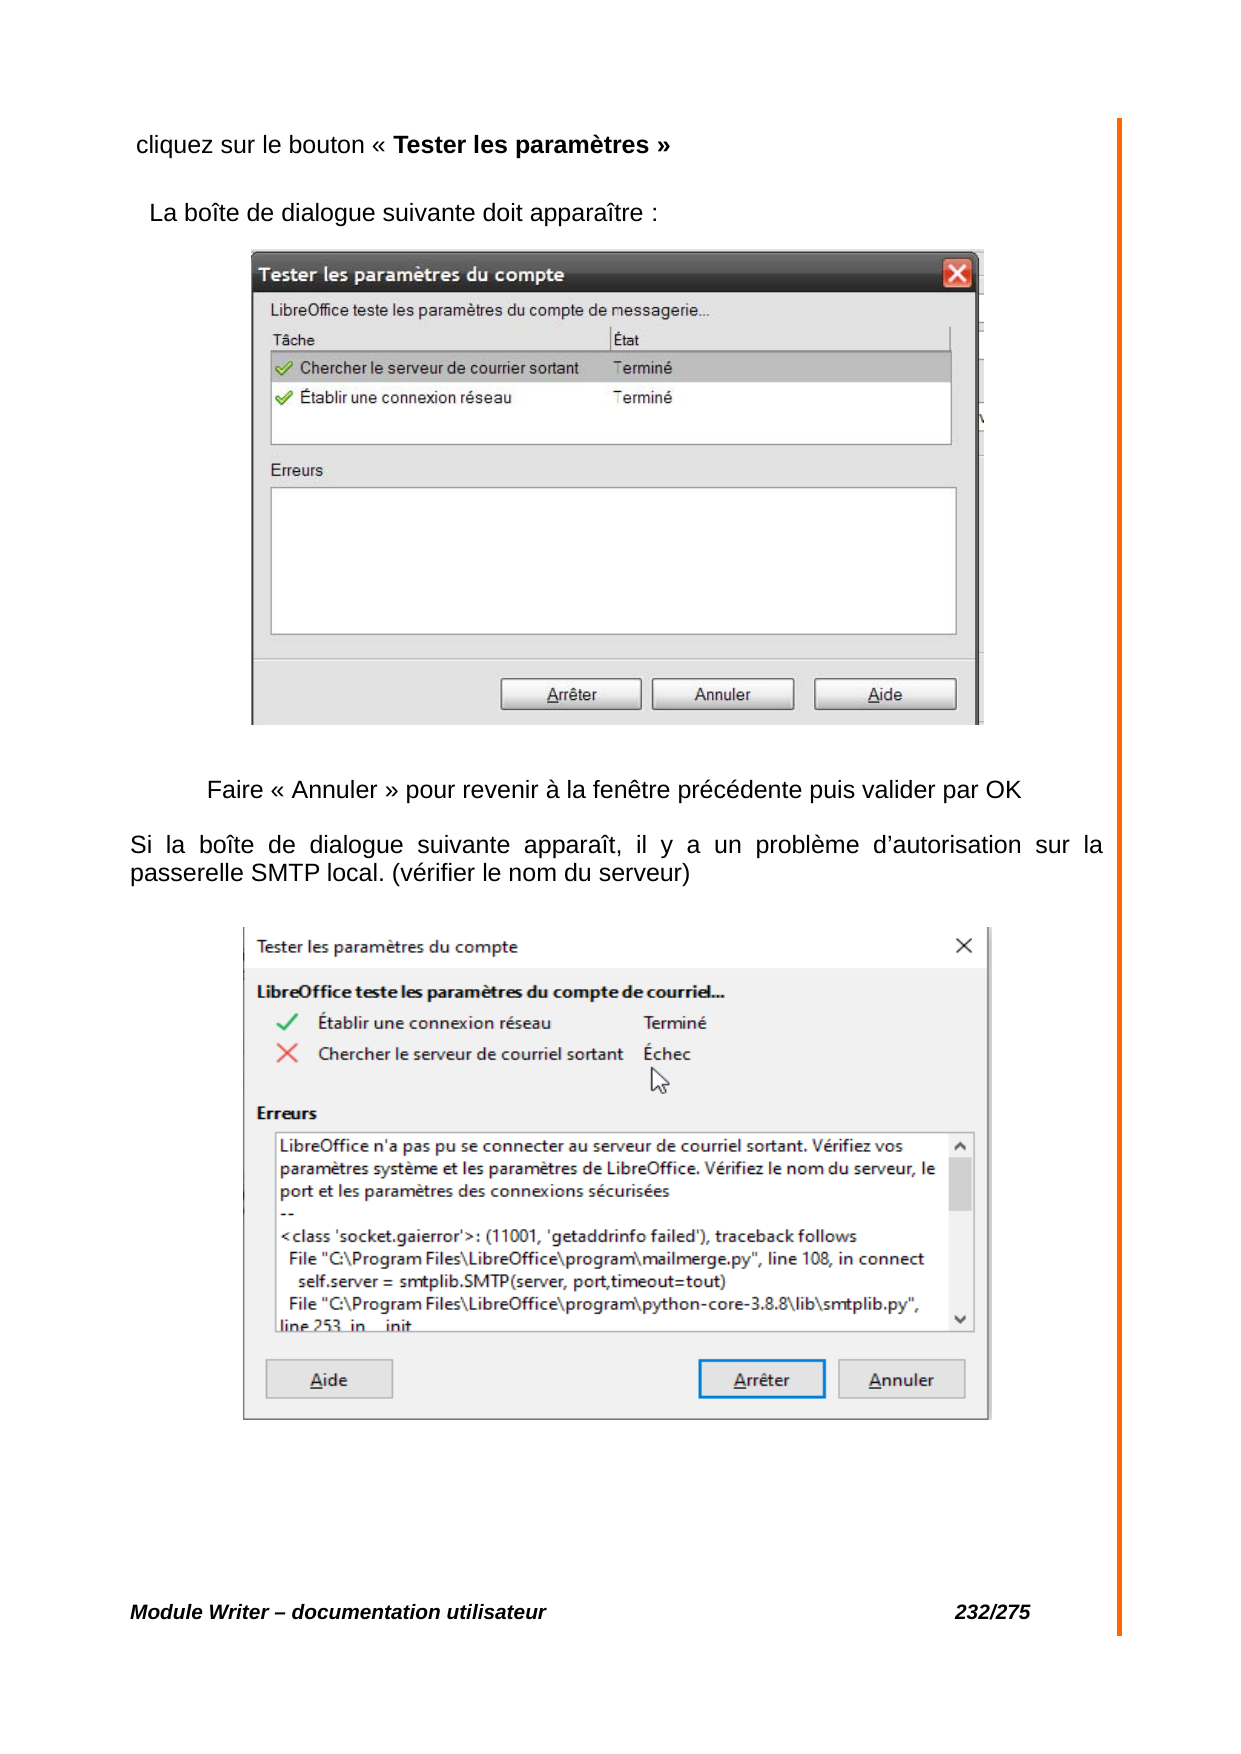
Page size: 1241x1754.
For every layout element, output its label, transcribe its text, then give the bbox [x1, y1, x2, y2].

picture [251, 249, 984, 725]
text Si la boîte de dialogue suivante apparaît, il y a un problème d’autorisation sur la passerelle SMTP local. (vérifier le nom du serveur) [130, 831, 1105, 887]
text cliquez sur le bouton « Tester les paramètres » [136, 130, 1105, 159]
text Faire « Annuler » pour revenir à la fenêtre précédente puis valider par OK [124, 776, 1105, 803]
text La boîte de dialogue suivante doit apparaître : [149, 198, 1105, 227]
picture [243, 927, 992, 1420]
